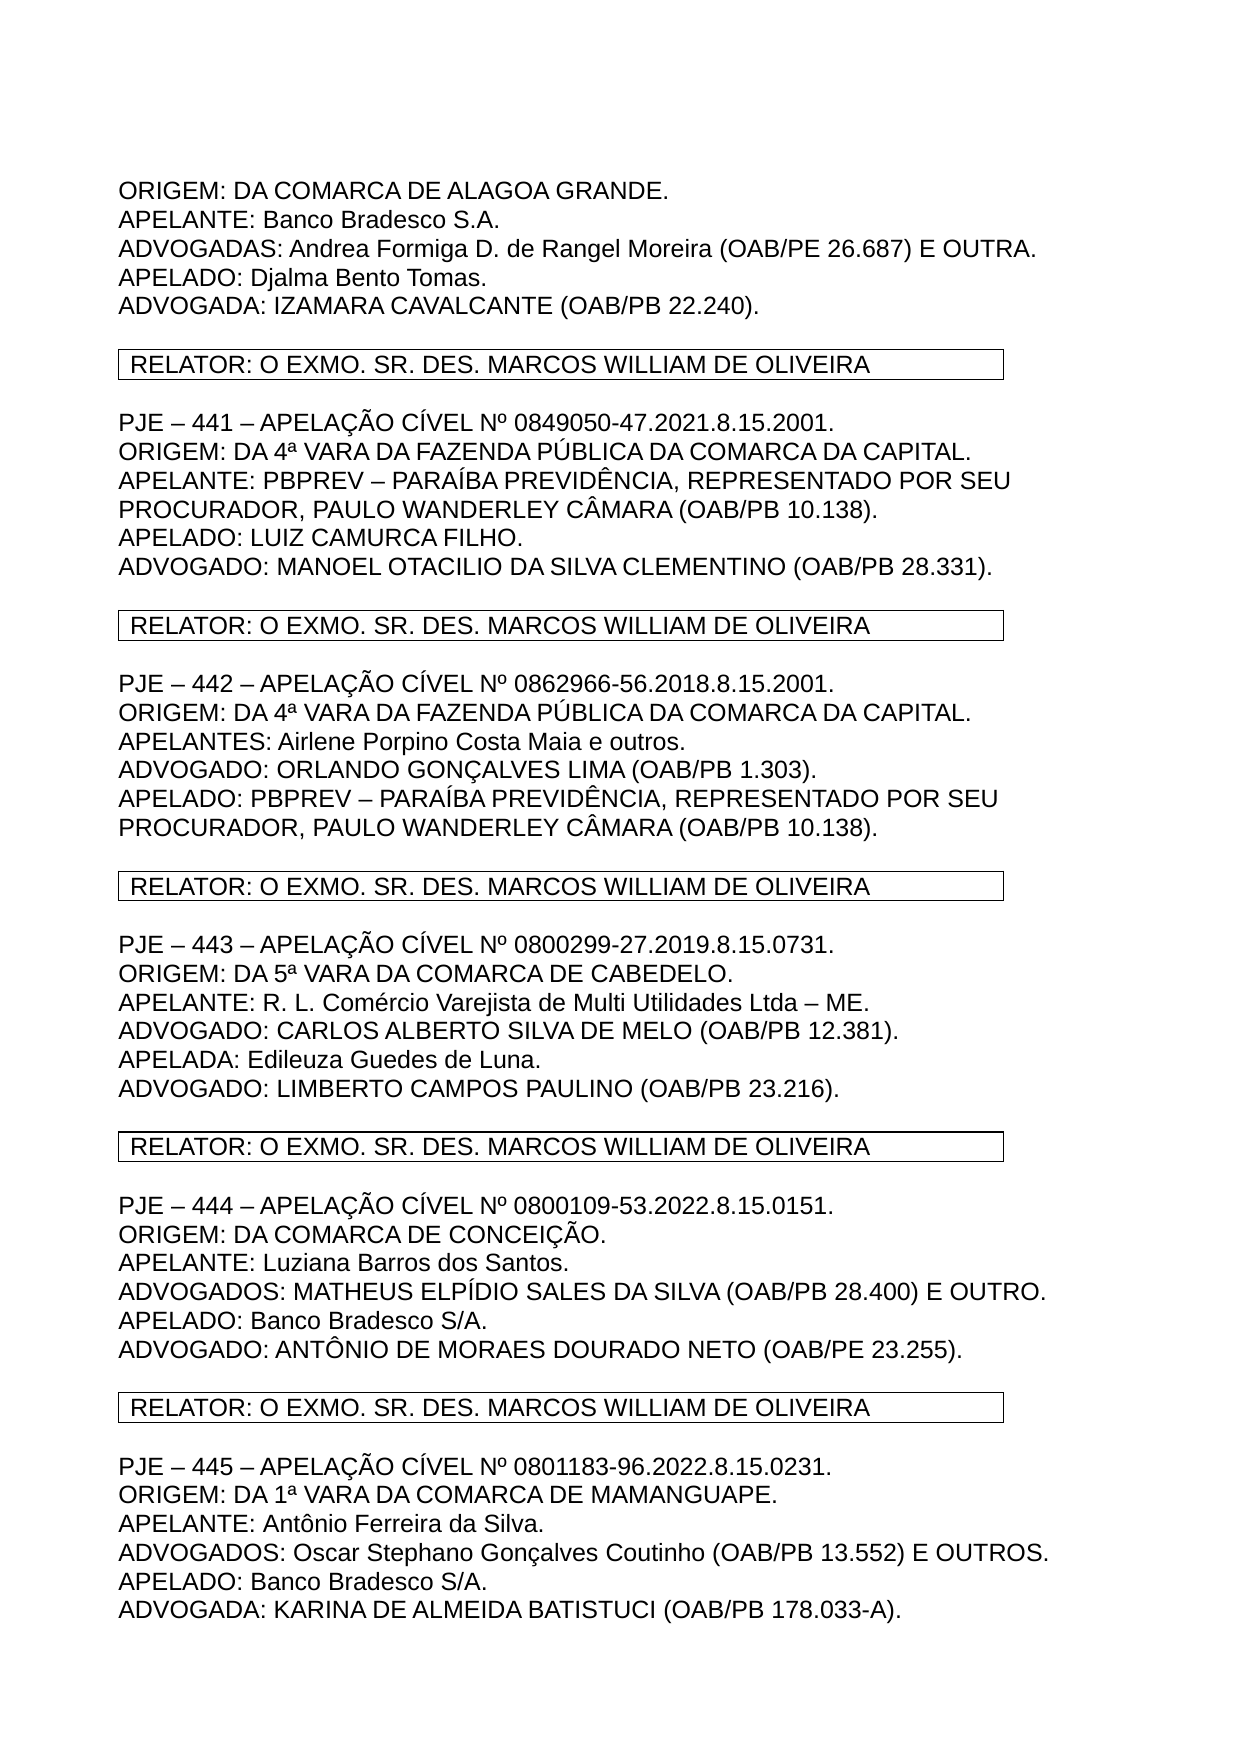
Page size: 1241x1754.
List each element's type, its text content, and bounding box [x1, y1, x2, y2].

text PJE – 441 – APELAÇÃO CÍVEL Nº 0849050-47.2021.8.15.2001. [118, 408, 1122, 437]
table_header RELATOR: O EXMO. SR. DES. MARCOS WILLIAM DE OLIVEIRA [119, 872, 1003, 900]
text APELADO: LUIZ CAMURCA FILHO. [118, 523, 1122, 552]
text ADVOGADA: KARINA DE ALMEIDA BATISTUCI (OAB/PB 178.033-A). [118, 1596, 1122, 1624]
text ADVOGADO: LIMBERTO CAMPOS PAULINO (OAB/PB 23.216). [118, 1074, 1122, 1103]
table_header RELATOR: O EXMO. SR. DES. MARCOS WILLIAM DE OLIVEIRA [119, 1393, 1003, 1422]
text PJE – 444 – APELAÇÃO CÍVEL Nº 0800109-53.2022.8.15.0151. [118, 1191, 1122, 1220]
text APELADO: Banco Bradesco S/A. [118, 1306, 1122, 1335]
text APELANTE: Banco Bradesco S.A. [118, 205, 1122, 234]
text APELADO: Banco Bradesco S/A. [118, 1567, 1122, 1596]
text APELANTES: Airlene Porpino Costa Maia e outros. [118, 727, 1122, 756]
text ADVOGADOS: MATHEUS ELPÍDIO SALES DA SILVA (OAB/PB 28.400) E OUTRO. [118, 1277, 1122, 1306]
text APELADA: Edileuza Guedes de Luna. [118, 1045, 1122, 1074]
text ADVOGADOS: Oscar Stephano Gonçalves Coutinho (OAB/PB 13.552) E OUTROS. [118, 1538, 1122, 1567]
text APELADO: PBPREV – PARAÍBA PREVIDÊNCIA, REPRESENTADO POR SEU PROCURADOR, PAULO WANDERLEY CÂMARA (OAB/PB 10.138). [118, 784, 1122, 842]
text APELANTE: R. L. Comércio Varejista de Multi Utilidades Ltda – ME. [118, 988, 1122, 1016]
text ORIGEM: DA 5ª VARA DA COMARCA DE CABEDELO. [118, 959, 1122, 988]
text ORIGEM: DA COMARCA DE CONCEIÇÃO. [118, 1220, 1122, 1248]
text ADVOGADAS: Andrea Formiga D. de Rangel Moreira (OAB/PE 26.687) E OUTRA. [118, 234, 1122, 263]
text PJE – 443 – APELAÇÃO CÍVEL Nº 0800299-27.2019.8.15.0731. [118, 930, 1122, 959]
text ORIGEM: DA 4ª VARA DA FAZENDA PÚBLICA DA COMARCA DA CAPITAL. [118, 437, 1122, 466]
text ADVOGADO: ORLANDO GONÇALVES LIMA (OAB/PB 1.303). [118, 756, 1122, 784]
text APELADO: Djalma Bento Tomas. [118, 263, 1122, 291]
text APELANTE: PBPREV – PARAÍBA PREVIDÊNCIA, REPRESENTADO POR SEU PROCURADOR, PAULO WANDERLEY CÂMARA (OAB/PB 10.138). [118, 466, 1122, 523]
table_header RELATOR: O EXMO. SR. DES. MARCOS WILLIAM DE OLIVEIRA [119, 611, 1003, 639]
table_header RELATOR: O EXMO. SR. DES. MARCOS WILLIAM DE OLIVEIRA [119, 1133, 1003, 1161]
text ORIGEM: DA 4ª VARA DA FAZENDA PÚBLICA DA COMARCA DA CAPITAL. [118, 698, 1122, 727]
text ORIGEM: DA 1ª VARA DA COMARCA DE MAMANGUAPE. [118, 1481, 1122, 1509]
text ADVOGADO: MANOEL OTACILIO DA SILVA CLEMENTINO (OAB/PB 28.331). [118, 552, 1122, 581]
text PJE – 442 – APELAÇÃO CÍVEL Nº 0862966-56.2018.8.15.2001. [118, 669, 1122, 698]
text PJE – 445 – APELAÇÃO CÍVEL Nº 0801183-96.2022.8.15.0231. [118, 1452, 1122, 1481]
text ORIGEM: DA COMARCA DE ALAGOA GRANDE. [118, 176, 1122, 205]
text ADVOGADO: ANTÔNIO DE MORAES DOURADO NETO (OAB/PE 23.255). [118, 1335, 1122, 1363]
text ADVOGADA: IZAMARA CAVALCANTE (OAB/PB 22.240). [118, 291, 1122, 320]
text ADVOGADO: CARLOS ALBERTO SILVA DE MELO (OAB/PB 12.381). [118, 1016, 1122, 1045]
table_header RELATOR: O EXMO. SR. DES. MARCOS WILLIAM DE OLIVEIRA [119, 350, 1003, 379]
text APELANTE: Luziana Barros dos Santos. [118, 1248, 1122, 1277]
text APELANTE: Antônio Ferreira da Silva. [118, 1509, 1122, 1538]
